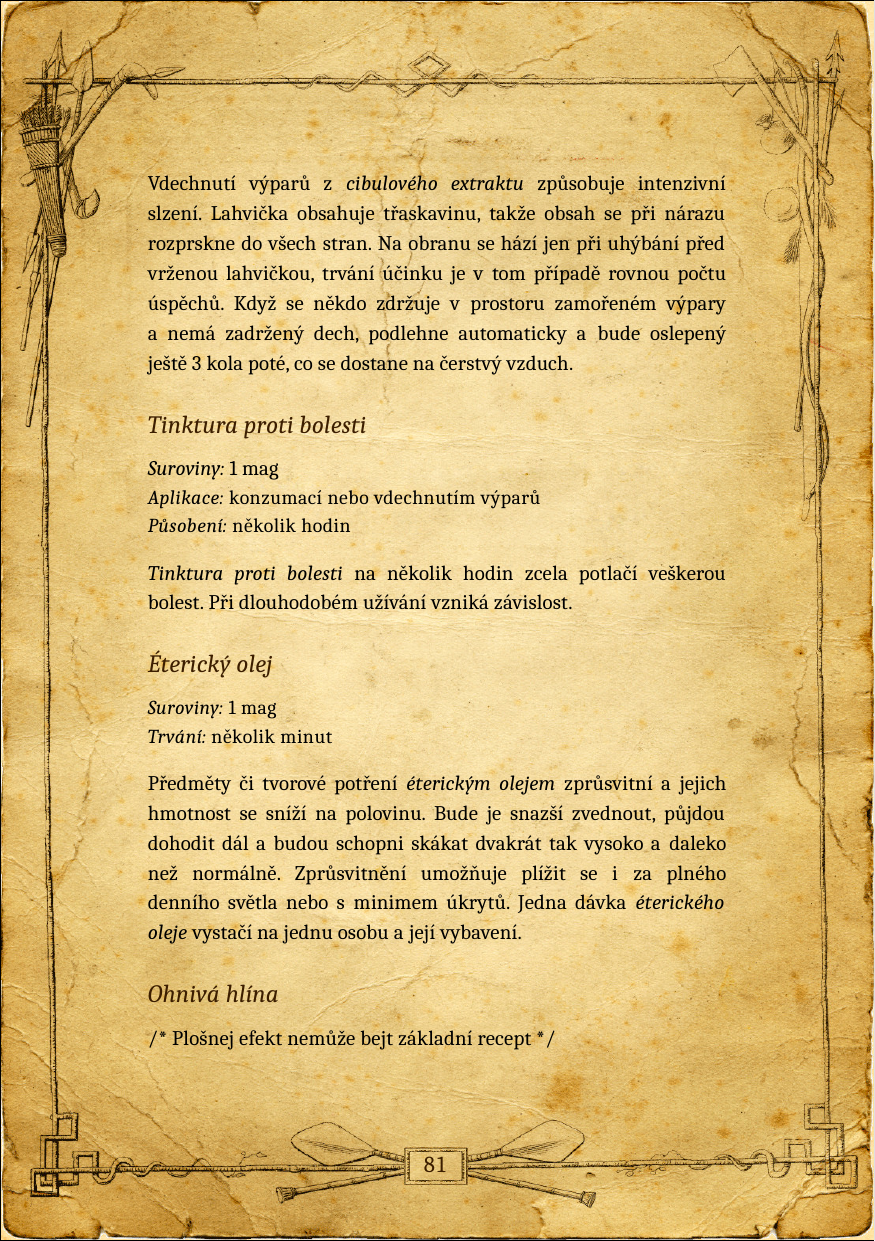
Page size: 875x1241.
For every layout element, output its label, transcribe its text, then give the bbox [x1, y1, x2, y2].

text /* Plošnej efekt nemůže bejt základní recept */ [148, 1027, 726, 1051]
subtitle Éterický olej [148, 650, 726, 679]
picture [1, 1, 874, 1240]
text Vdechnutí výparů z⁠ cibulového extraktu způsobuje intenzivní slzení. Lahvička obsahuje třaskavinu, takže obsah se při nárazu rozprskne do všech stran. Na obranu se hází jen při uhýbání před vrženou lahvičkou, trvání účinku je v⁠ tom případě rovnou počtu úspěchů. Když se někdo zdržuje v⁠ prostoru zamořeném výpary a⁠ nemá zadržený dech, podlehne automaticky a⁠ bude oslepený ještě 3 kola poté, co se dostane na čerstvý vzduch. [148, 172, 726, 375]
text Tinktura proti bolesti na několik hodin zcela potlačí veškerou bolest. Při dlouhodobém užívání vzniká závislost. [148, 561, 726, 615]
subtitle Tinktura proti bolesti [148, 411, 726, 439]
text Suroviny: 1 mag Trvání: několik minut [148, 697, 726, 748]
text Předměty či tvorové potření éterickým olejem zprůsvitní a⁠ jejich hmotnost se sníží na polovinu. Bude je snazší zvednout, půjdou dohodit dál a⁠ budou schopni skákat dvakrát tak vysoko a⁠ daleko než normálně. Zprůsvitnění umožňuje plížit se i⁠ za plného denního světla nebo s⁠ minimem úkrytů. Jedna dávka éterického oleje vystačí na jednu osobu a⁠ její vybavení. [148, 771, 726, 945]
text Suroviny: 1 mag Aplikace: konzumací nebo vdechnutím výparů Působení: několik hodin [148, 457, 726, 538]
subtitle Ohnivá hlína [148, 980, 726, 1009]
